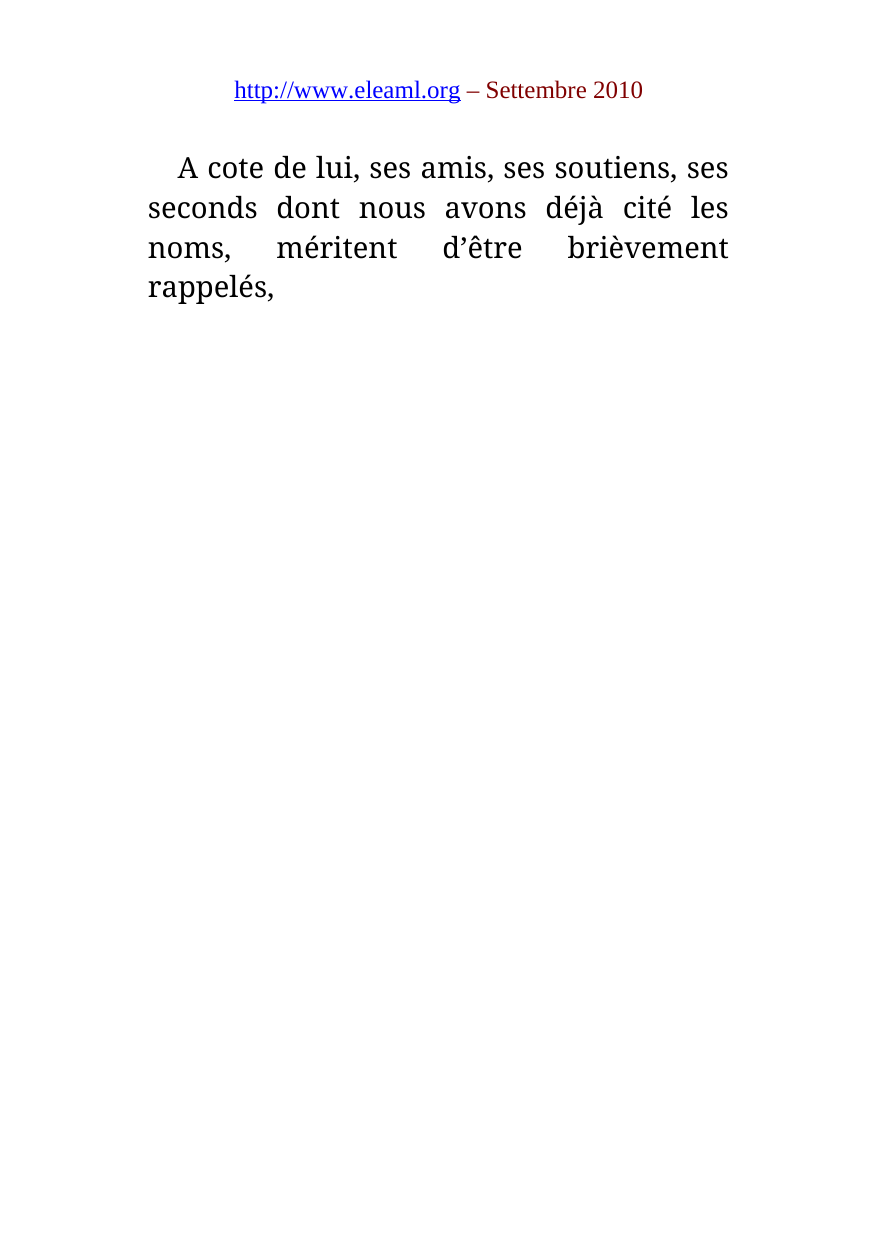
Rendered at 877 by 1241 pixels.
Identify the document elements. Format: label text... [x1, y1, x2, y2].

text A cote de lui, ses amis, ses soutiens, ses seconds dont nous avons déjà cité les noms, méritent d’être brièvement rappelés, [148, 148, 729, 306]
